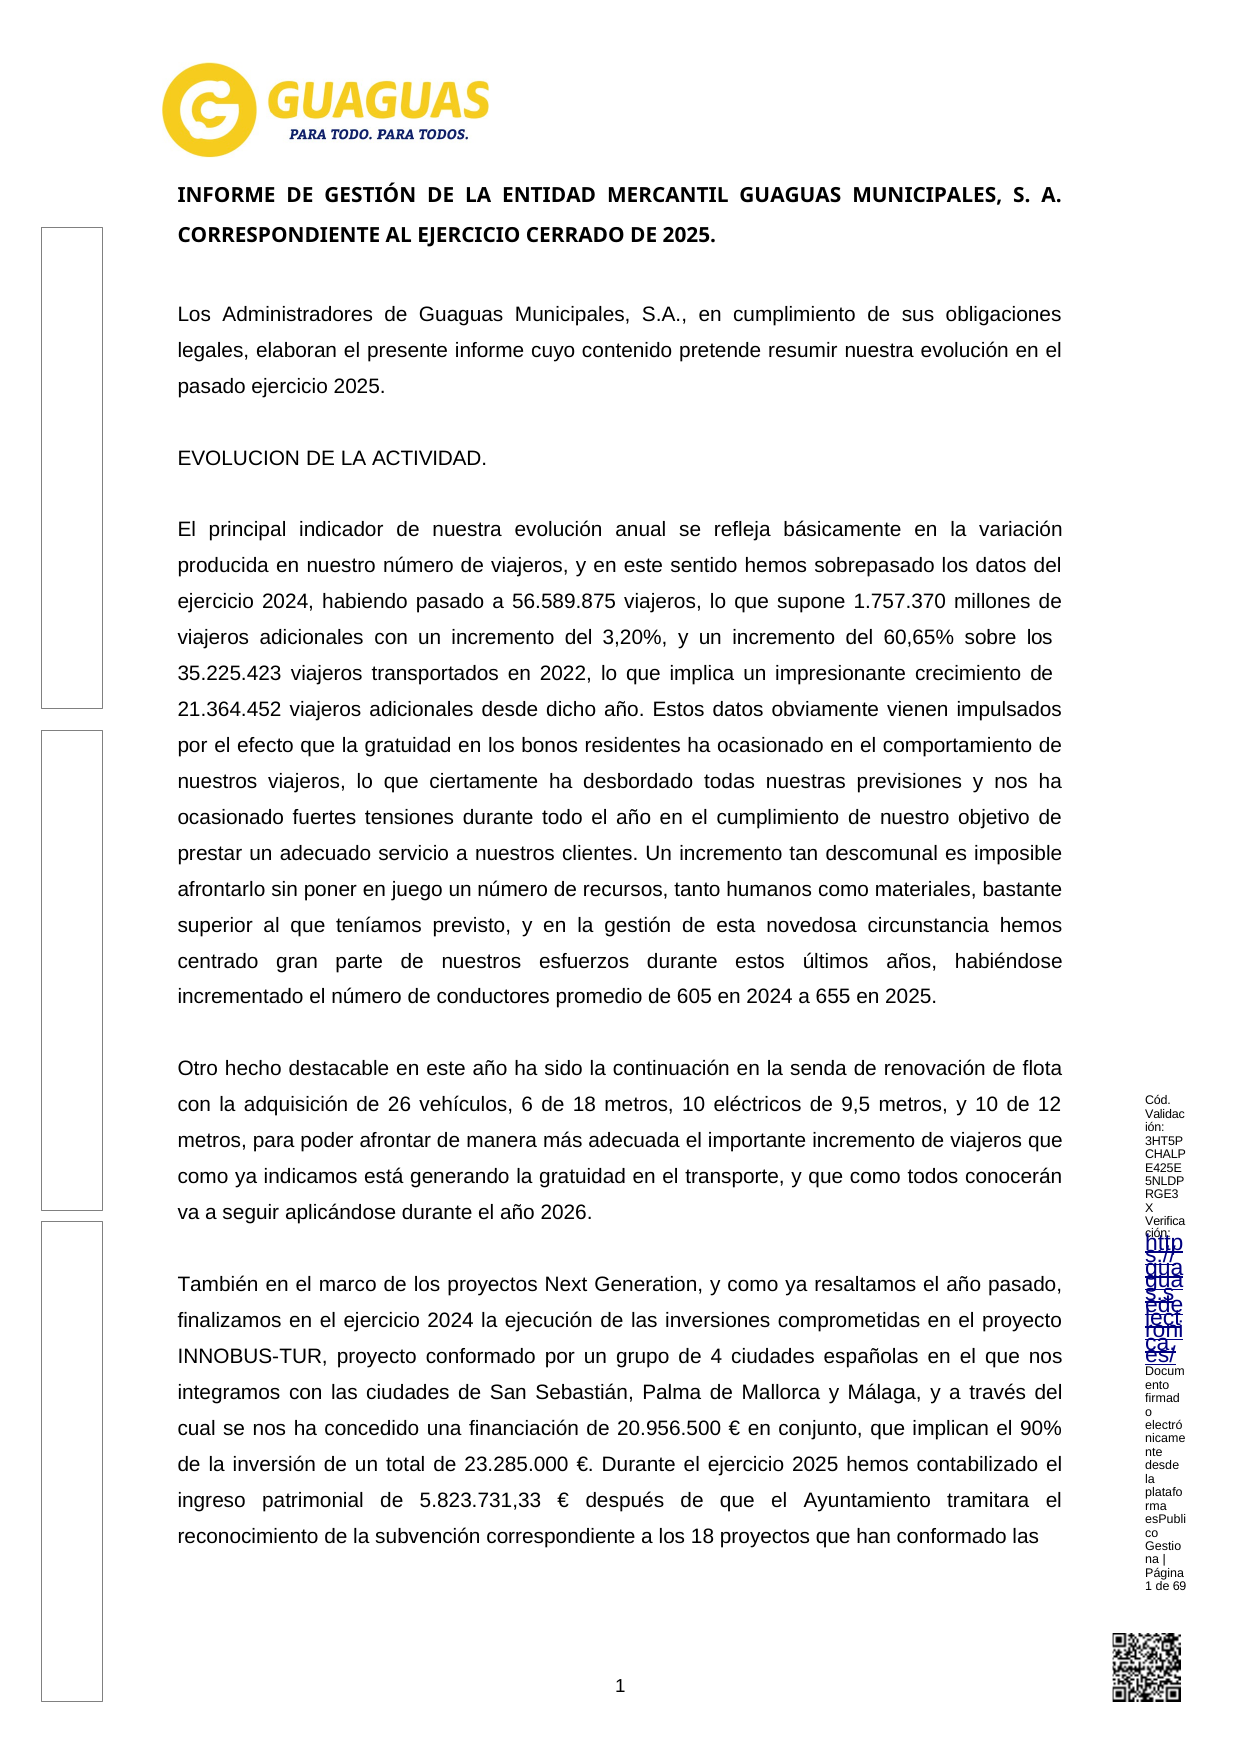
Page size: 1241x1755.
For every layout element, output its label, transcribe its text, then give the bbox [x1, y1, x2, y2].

text Documento firmado electrónicamente desde la plataforma esPublico Gestiona | Página 1 de 69 [1145, 1365, 1186, 1593]
text [1143, 1092, 1186, 1623]
text EVOLUCION DE LA ACTIVIDAD. [177, 445, 1203, 469]
text También en el marco de los proyectos Next Generation, y como ya resaltamos el año pasado, finalizamos en el ejercicio 2024 la ejecución de las inversiones comprometidas en el proyecto INNOBUS-TUR, proyecto conformado por un grupo de 4 ciudades españolas en el que nos integramos con las ciudades de San Sebastián, Palma de Mallorca y Málaga, y a través del cual se nos ha concedido una financiación de 20.956.500 € en conjunto, que implican el 90% de la inversión de un total de 23.285.000 €. Durante el ejercicio 2025 hemos contabilizado el ingreso patrimonial de 5.823.731,33 € después de que el Ayuntamiento tramitara el reconocimiento de la subvención correspondiente a los 18 proyectos que han conformado las [177, 1272, 1063, 1547]
subtitle INFORME DE GESTIÓN DE LA ENTIDAD MERCANTIL GUAGUAS MUNICIPALES, S. A. CORRESPONDIENTE AL EJERCICIO CERRADO DE 2025. [177, 180, 1063, 249]
text Otro hecho destacable en este año ha sido la continuación en la senda de renovación de flota con la adquisición de 26 vehículos, 6 de 18 metros, 10 eléctricos de 9,5 metros, y 10 de 12 metros, para poder afrontar de manera más adecuada el importante incremento de viajeros que como ya indicamos está generando la gratuidad en el transporte, y que como todos conocerán va a seguir aplicándose durante el año 2026. [177, 1056, 1063, 1224]
text Cód. Validación: 3HT5PCHALPE425E5NLDPRGE3X [1145, 1094, 1186, 1215]
text Los Administradores de Guaguas Municipales, S.A., en cumplimiento de sus obligaciones legales, elaboran el presente informe cuyo contenido pretende resumir nuestra evolución en el pasado ejercicio 2025. [177, 302, 1063, 397]
text El principal indicador de nuestra evolución anual se refleja básicamente en la variación producida en nuestro número de viajeros, y en este sentido hemos sobrepasado los datos del ejercicio 2024, habiendo pasado a 56.589.875 viajeros, lo que supone 1.757.370 millones de viajeros adicionales con un incremento del 3,20%, y un incremento del 60,65% sobre los [177, 517, 1063, 649]
text 21.364.452 viajeros adicionales desde dicho año. Estos datos obviamente vienen impulsados por el efecto que la gratuidad en los bonos residentes ha ocasionado en el comportamiento de nuestros viajeros, lo que ciertamente ha desbordado todas nuestras previsiones y nos ha ocasionado fuertes tensiones durante todo el año en el cumplimiento de nuestro objetivo de prestar un adecuado servicio a nuestros clientes. Un incremento tan descomunal es imposible afrontarlo sin poner en juego un número de recursos, tanto humanos como materiales, bastante superior al que teníamos previsto, y en la gestión de esta novedosa circunstancia hemos centrado gran parte de nuestros esfuerzos durante estos últimos años, habiéndose incrementado el número de conductores promedio de 605 en 2024 a 655 en 2025. [177, 697, 1063, 1008]
text 35.225.423 viajeros transportados en 2022, lo que implica un impresionante crecimiento de [177, 661, 1203, 685]
text Verificación: https://guaguas.sedelectronica.es/ [1145, 1215, 1186, 1365]
